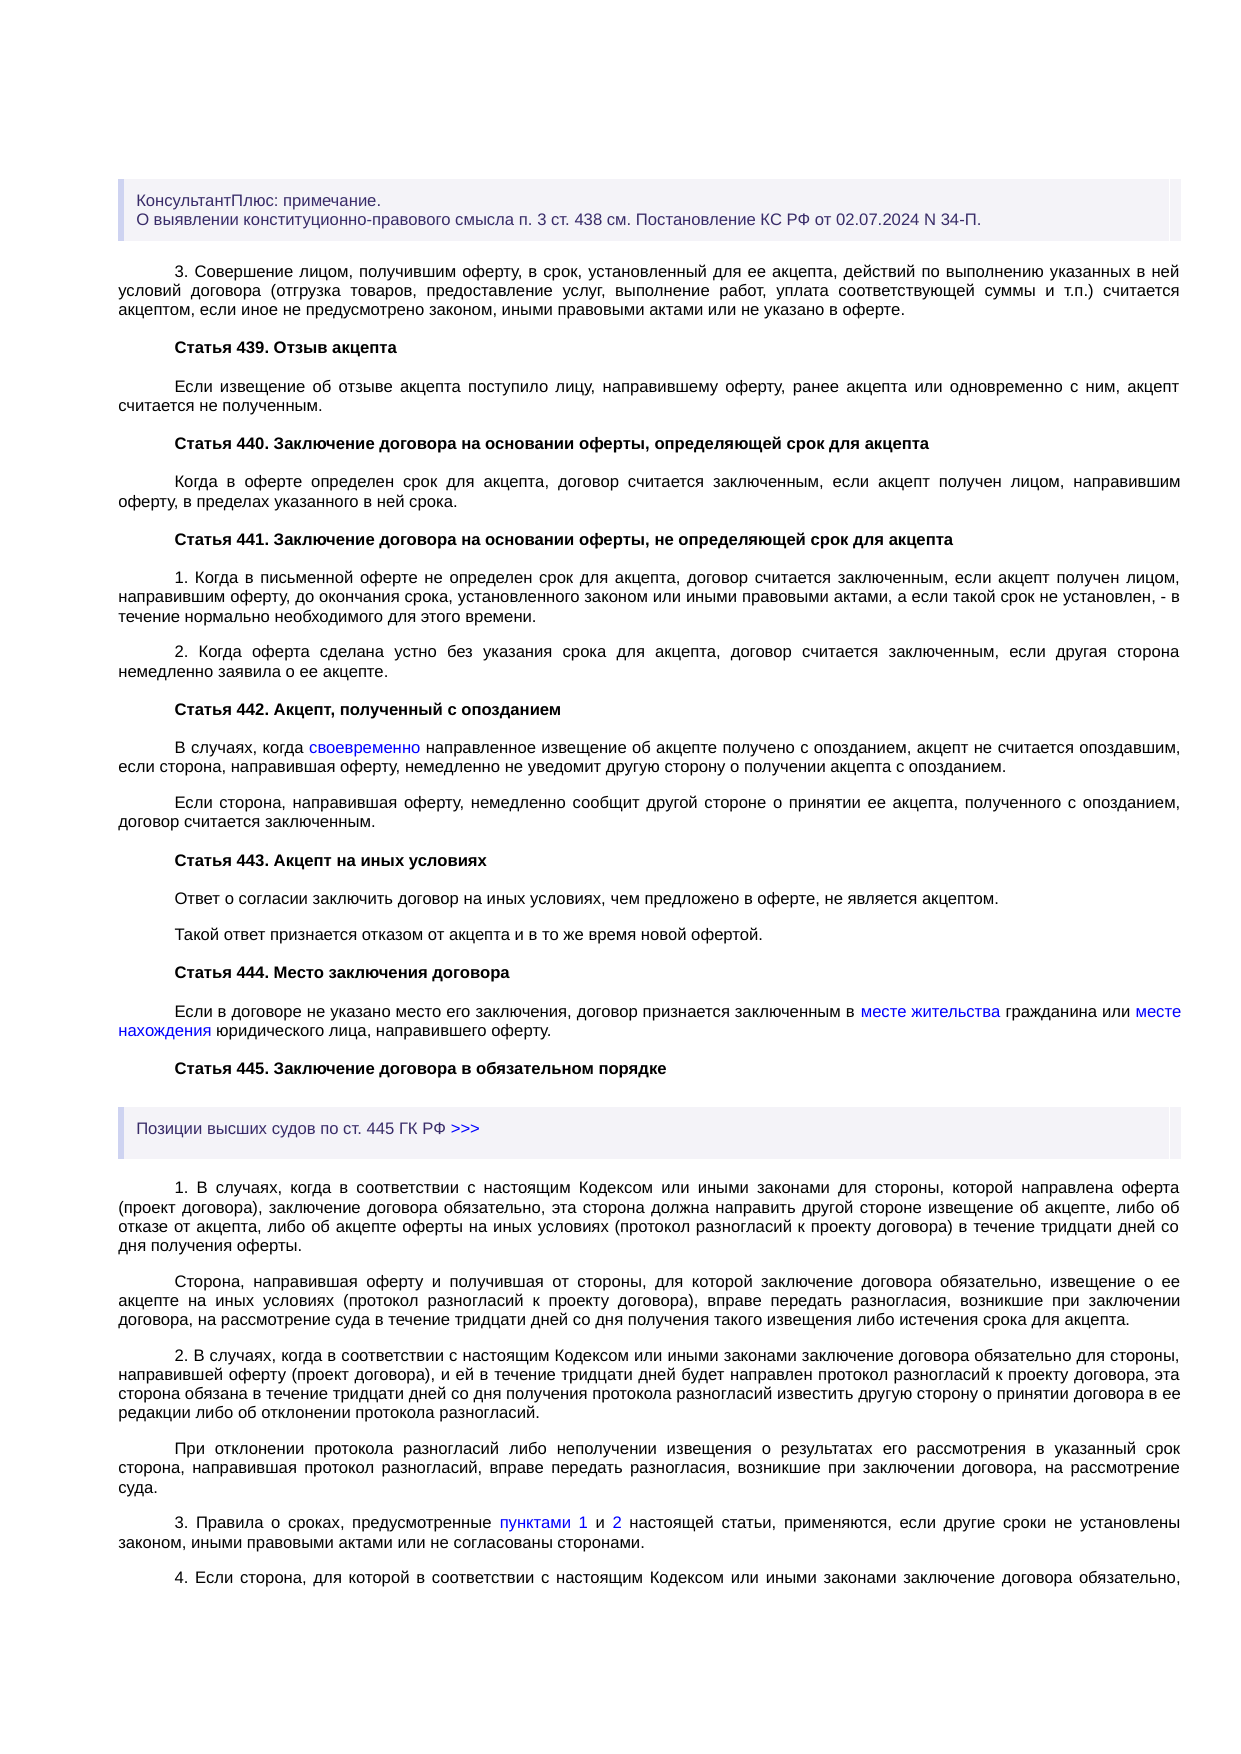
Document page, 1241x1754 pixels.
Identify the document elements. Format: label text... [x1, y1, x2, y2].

text 2. В случаях, когда в соответствии с настоящим Кодексом или иными законами заключение договора обязательно для стороны, направившей оферту (проект договора), и ей в течение тридцати дней будет направлен протокол разногласий к проекту договора, эта сторона обязана в течение тридцати дней со дня получения протокола разногласий известить другую сторону о принятии договора в ее редакции либо об отклонении протокола разногласий. [118, 1346, 1181, 1422]
text Сторона, направившая оферту и получившая от стороны, для которой заключение договора обязательно, извещение о ее акцепте на иных условиях (протокол разногласий к проекту договора), вправе передать разногласия, возникшие при заключении договора, на рассмотрение суда в течение тридцати дней со дня получения такого извещения либо истечения срока для акцепта. [118, 1272, 1181, 1329]
text При отклонении протокола разногласий либо неполучении извещения о результатах его рассмотрения в указанный срок сторона, направившая протокол разногласий, вправе передать разногласия, возникшие при заключении договора, на рассмотрение суда. [118, 1439, 1181, 1497]
text Если в договоре не указано место его заключения, договор признается заключенным в месте жительства гражданина или месте нахождения юридического лица, направившего оферту. [118, 1001, 1181, 1040]
text Если извещение об отзыве акцепта поступило лицу, направившему оферту, ранее акцепта или одновременно с ним, акцепт считается не полученным. [118, 376, 1181, 415]
table_header [1170, 179, 1181, 241]
text Когда в оферте определен срок для акцепта, договор считается заключенным, если акцепт получен лицом, направившим оферту, в пределах указанного в ней срока. [118, 472, 1181, 511]
subtitle Статья 445. Заключение договора в обязательном порядке [118, 1059, 1181, 1078]
text Если сторона, направившая оферту, немедленно сообщит другой стороне о принятии ее акцепта, полученного с опозданием, договор считается заключенным. [118, 793, 1181, 831]
text В случаях, когда своевременно направленное извещение об акцепте получено с опозданием, акцепт не считается опоздавшим, если сторона, направившая оферту, немедленно не уведомит другую сторону о получении акцепта с опозданием. [118, 738, 1181, 776]
table_header [124, 179, 136, 241]
table_header [118, 179, 124, 241]
text 2. Когда оферта сделана устно без указания срока для акцепта, договор считается заключенным, если другая сторона немедленно заявила о ее акцепте. [118, 642, 1181, 681]
text 1. Когда в письменной оферте не определен срок для акцепта, договор считается заключенным, если акцепт получен лицом, направившим оферту, до окончания срока, установленного законом или иными правовыми актами, а если такой срок не установлен, - в течение нормально необходимого для этого времени. [118, 568, 1181, 626]
table_header Позиции высших судов по ст. 445 ГК РФ >>> [136, 1107, 1169, 1159]
table_header [118, 1107, 124, 1159]
subtitle Статья 443. Акцепт на иных условиях [118, 851, 1181, 870]
table_header КонсультантПлюс: примечание. О выявлении конституционно-правового смысла п. 3 ст. 438 см. Постановление КС РФ от 02.07.2024 N 34-П. [136, 179, 1169, 241]
subtitle Статья 439. Отзыв акцепта [118, 338, 1181, 357]
text Ответ о согласии заключить договор на иных условиях, чем предложено в оферте, не является акцептом. [118, 889, 1181, 908]
text 4. Если сторона, для которой в соответствии с настоящим Кодексом или иными законами заключение договора обязательно, [118, 1568, 1181, 1587]
subtitle Статья 444. Место заключения договора [118, 963, 1181, 982]
subtitle Статья 440. Заключение договора на основании оферты, определяющей срок для акцепта [118, 434, 1181, 453]
subtitle Статья 441. Заключение договора на основании оферты, не определяющей срок для акцепта [118, 530, 1181, 549]
table_header [1170, 1107, 1181, 1159]
text Такой ответ признается отказом от акцепта и в то же время новой офертой. [118, 925, 1181, 944]
table_header [124, 1107, 136, 1159]
text 3. Правила о сроках, предусмотренные пунктами 1 и 2 настоящей статьи, применяются, если другие сроки не установлены законом, иными правовыми актами или не согласованы сторонами. [118, 1513, 1181, 1552]
subtitle Статья 442. Акцепт, полученный с опозданием [118, 700, 1181, 719]
text 1. В случаях, когда в соответствии с настоящим Кодексом или иными законами для стороны, которой направлена оферта (проект договора), заключение договора обязательно, эта сторона должна направить другой стороне извещение об акцепте, либо об отказе от акцепта, либо об акцепте оферты на иных условиях (протокол разногласий к проекту договора) в течение тридцати дней со дня получения оферты. [118, 1178, 1181, 1255]
text 3. Совершение лицом, получившим оферту, в срок, установленный для ее акцепта, действий по выполнению указанных в ней условий договора (отгрузка товаров, предоставление услуг, выполнение работ, уплата соответствующей суммы и т.п.) считается акцептом, если иное не предусмотрено законом, иными правовыми актами или не указано в оферте. [118, 261, 1181, 319]
